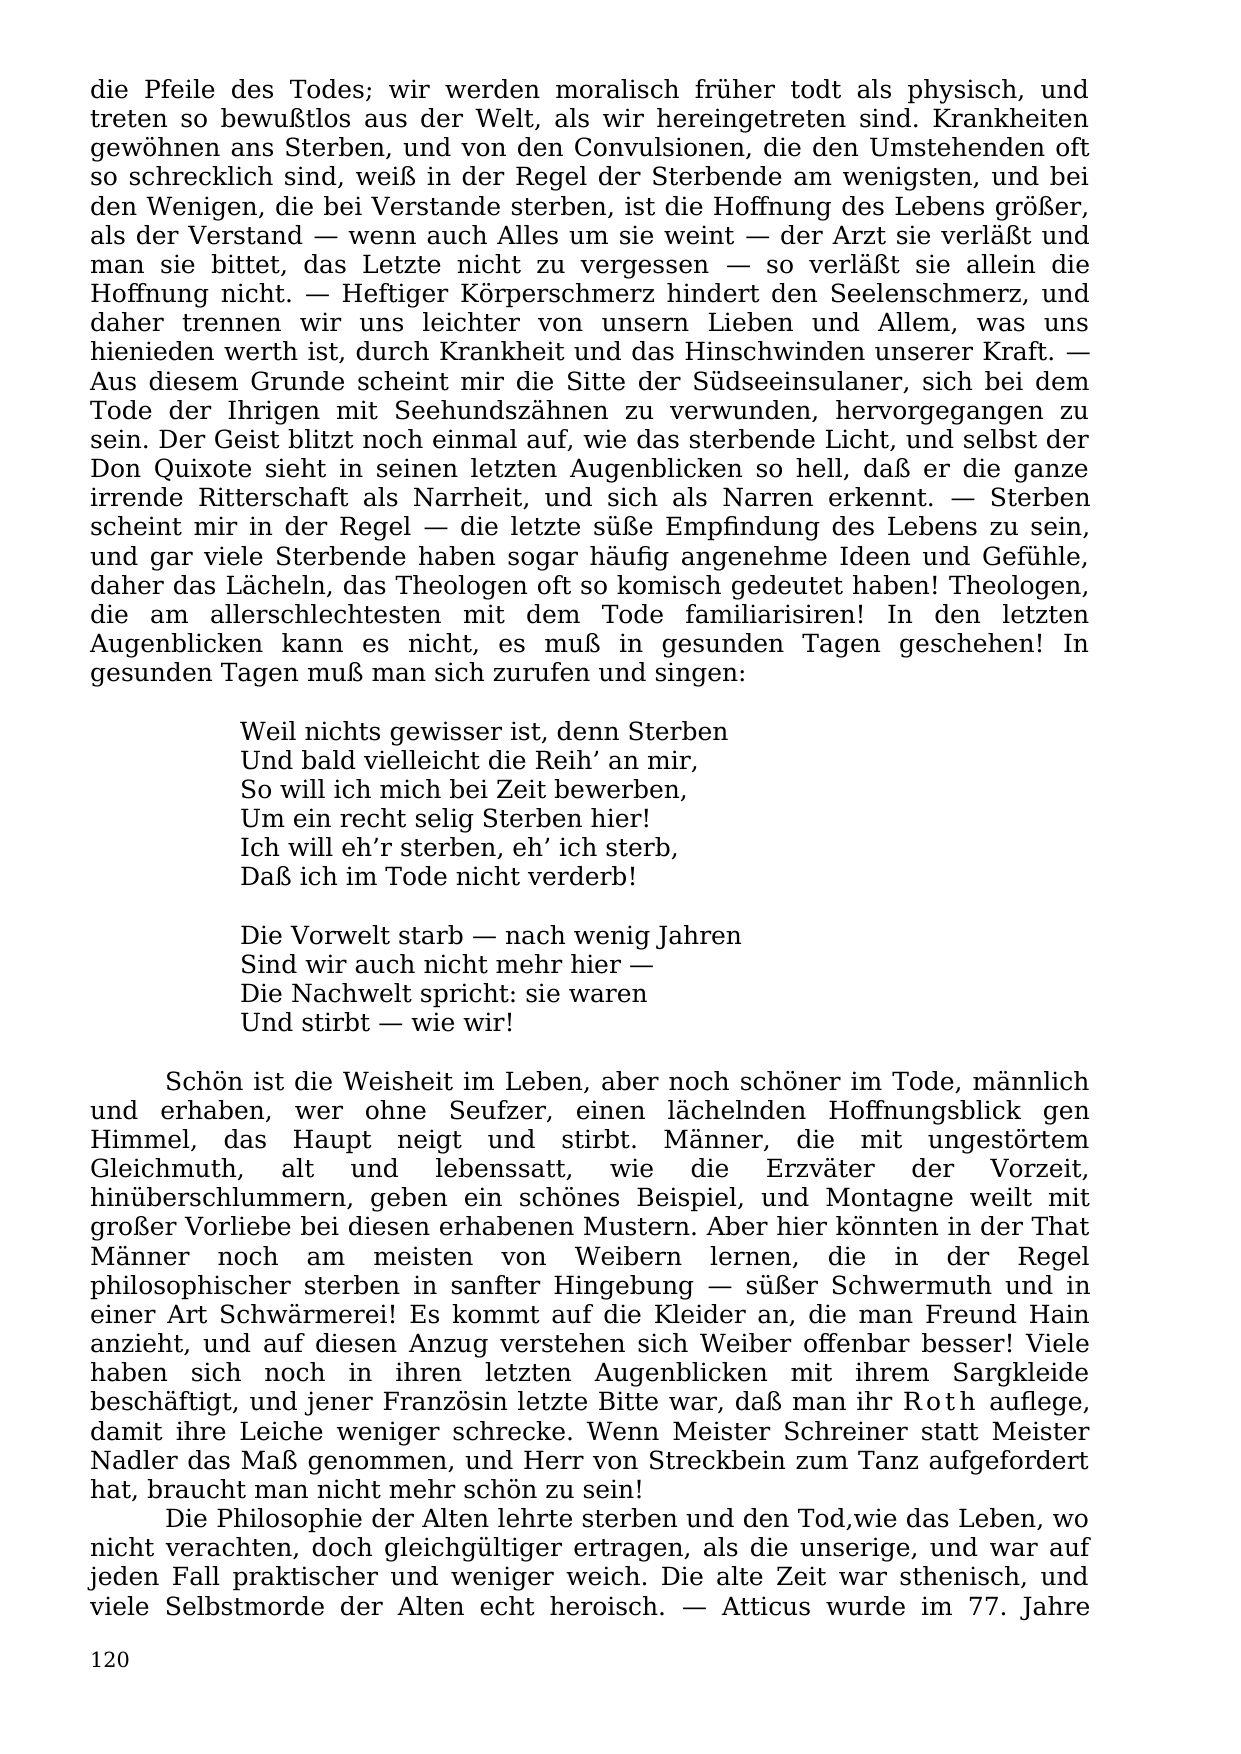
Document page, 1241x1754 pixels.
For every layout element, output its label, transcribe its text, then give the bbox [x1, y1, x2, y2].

text So will ich mich bei Zeit bewerben, [240, 775, 1091, 804]
text Die Nachwelt spricht: sie waren [240, 979, 1091, 1008]
text die Pfeile des Todes; wir werden moralisch früher todt als physisch, und treten so bewußtlos aus der Welt, als wir hereingetreten sind. Krankheiten gewöhnen ans Sterben, und von den Convulsionen, die den Umstehenden oft so schrecklich sind, weiß in der Regel der Sterbende am wenigsten, und bei den Wenigen, die bei Verstande sterben, ist die Hoffnung des Lebens größer, als der Verstand — wenn auch Alles um sie weint — der Arzt sie verläßt und man sie bittet, das Letzte nicht zu vergessen — so verläßt sie allein die Hoffnung nicht. — Heftiger Körperschmerz hindert den Seelenschmerz, und daher trennen wir uns leichter von unsern Lieben und Allem, was uns hienieden werth ist, durch Krankheit und das Hinschwinden unserer Kraft. — Aus diesem Grunde scheint mir die Sitte der Südseeinsulaner, sich bei dem Tode der Ihrigen mit Seehundszähnen zu verwunden, hervorgegangen zu sein. Der Geist blitzt noch einmal auf, wie das sterbende Licht, und selbst der Don Quixote sieht in seinen letzten Augenblicken so hell, daß er die ganze irrende Ritterschaft als Narrheit, und sich als Narren erkennt. — Sterben scheint mir in der Regel — die letzte süße Empfindung des Lebens zu sein, und gar viele Sterbende haben sogar häufig angenehme Ideen und Gefühle, daher das Lächeln, das Theologen oft so komisch gedeutet haben! Theologen, die am allerschlechtesten mit dem Tode familiarisiren! In den letzten Augenblicken kann es nicht, es muß in gesunden Tagen geschehen! In gesunden Tagen muß man sich zurufen und singen: [90, 75, 1091, 687]
text Die Vorwelt starb — nach wenig Jahren [240, 921, 1091, 950]
text Ich will eh’r sterben, eh’ ich sterb, [240, 833, 1091, 862]
text Die Philosophie der Alten lehrte sterben und den Tod,wie das Leben, wo nicht verachten, doch gleichgültiger ertragen, als die unserige, und war auf jeden Fall praktischer und weniger weich. Die alte Zeit war sthenisch, und viele Selbstmorde der Alten echt heroisch. — Atticus wurde im 77. Jahre [90, 1504, 1091, 1621]
text Daß ich im Tode nicht verderb! [240, 862, 1091, 892]
text Schön ist die Weisheit im Leben, aber noch schöner im Tode, männlich und erhaben, wer ohne Seufzer, einen lächelnden Hoffnungsblick gen Himmel, das Haupt neigt und stirbt. Männer, die mit ungestörtem Gleichmuth, alt und lebenssatt, wie die Erzväter der Vorzeit, hinüberschlummern, geben ein schönes Beispiel, und Montagne weilt mit großer Vorliebe bei diesen erhabenen Mustern. Aber hier könnten in der That Männer noch am meisten von Weibern lernen, die in der Regel philosophischer sterben in sanfter Hingebung — süßer Schwermuth und in einer Art Schwärmerei! Es kommt auf die Kleider an, die man Freund Hain anzieht, und auf diesen Anzug verstehen sich Weiber offenbar besser! Viele haben sich noch in ihren letzten Augenblicken mit ihrem Sargkleide beschäftigt, und jener Französin letzte Bitte war, daß man ihr Roth auflege, damit ihre Leiche weniger schrecke. Wenn Meister Schreiner statt Meister Nadler das Maß genommen, und Herr von Streckbein zum Tanz aufgefordert hat, braucht man nicht mehr schön zu sein! [90, 1067, 1091, 1504]
text Sind wir auch nicht mehr hier — [240, 950, 1091, 979]
text Und stirbt — wie wir! [240, 1008, 1091, 1037]
text Um ein recht selig Sterben hier! [240, 804, 1091, 833]
text Und bald vielleicht die Reih’ an mir, [240, 746, 1091, 775]
text Weil nichts gewisser ist, denn Sterben [240, 717, 1091, 746]
